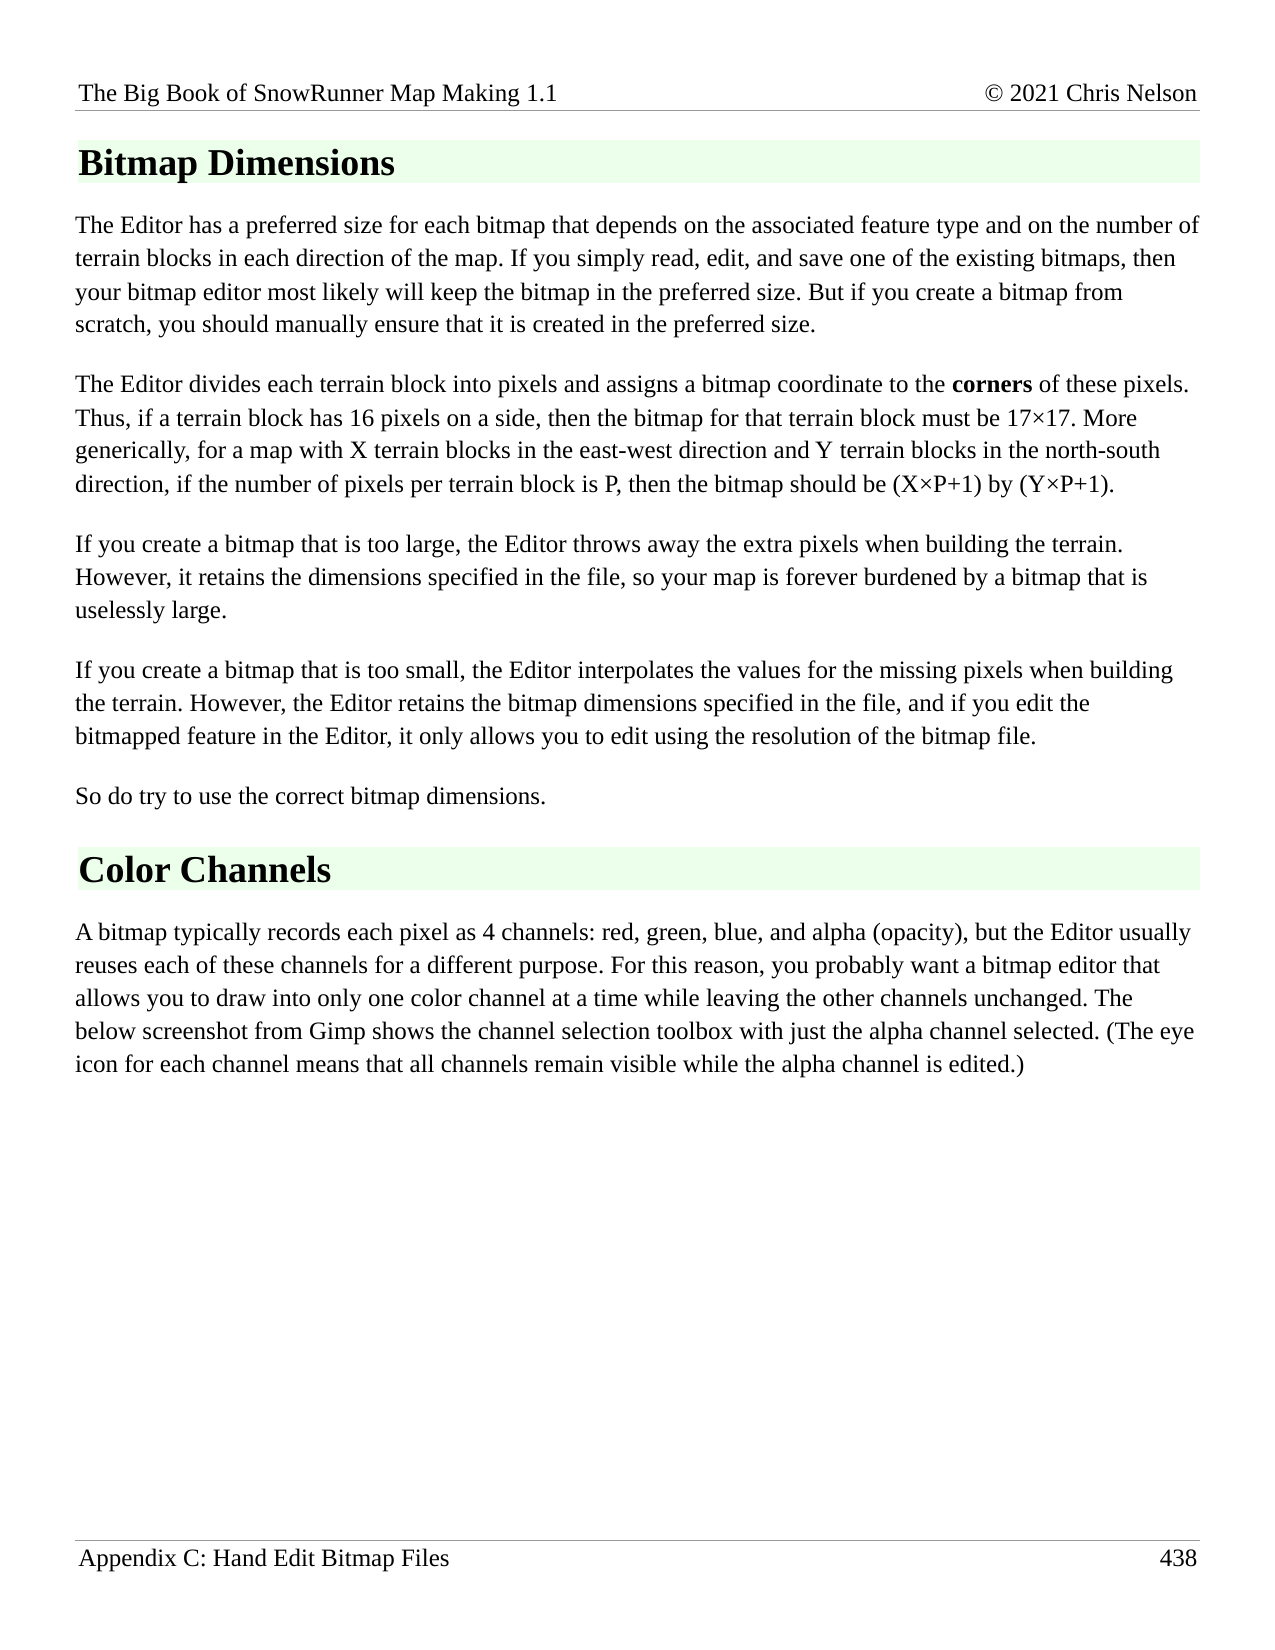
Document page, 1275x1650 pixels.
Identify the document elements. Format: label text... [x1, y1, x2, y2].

text If you create a bitmap that is too large, the Editor throws away the extra pixels when building the terrain. However, it retains the dimensions specified in the file, so your map is forever burdened by a bitmap that is uselessly large. [75, 529, 1200, 623]
text A bitmap typically records each pixel as 4 channels: red, green, blue, and alpha (opacity), but the Editor usually reuses each of these channels for a different purpose. For this reason, you probably want a bitmap editor that allows you to draw into only one color channel at a time while leaving the other channels unchanged. The below screenshot from Gimp shows the channel selection toolbox with just the alpha channel selected. (The eye icon for each channel means that all channels remain visible while the alpha channel is edited.) [75, 917, 1200, 1078]
text If you create a bitmap that is too small, the Editor interpolates the values for the missing pixels when building the terrain. However, the Editor retains the bitmap dimensions specified in the file, and if you edit the bitmapped feature in the Editor, it only allows you to edit using the resolution of the bitmap file. [75, 655, 1200, 749]
text The Editor has a preferred size for each bitmap that depends on the associated feature type and on the number of terrain blocks in each direction of the map. If you simply read, edit, and save one of the existing bitmaps, then your bitmap editor most likely will keep the bitmap in the preferred size. But if you create a bitmap from scratch, you should manually ensure that it is created in the preferred size. [75, 211, 1200, 338]
text The Editor divides each terrain block into pixels and assigns a bitmap coordinate to the corners of these pixels. Thus, if a terrain block has 16 pixels on a side, then the bitmap for that terrain block must be 17×17. More generically, for a map with X terrain blocks in the east-west direction and Y terrain blocks in the north-south direction, if the number of pixels per terrain block is P, then the bitmap should be (X×P+1) by (Y×P+1). [75, 369, 1200, 497]
subtitle Color Channels [78, 847, 1200, 890]
subtitle Bitmap Dimensions [78, 140, 1200, 183]
text So do try to use the correct bitmap dimensions. [75, 781, 1200, 809]
